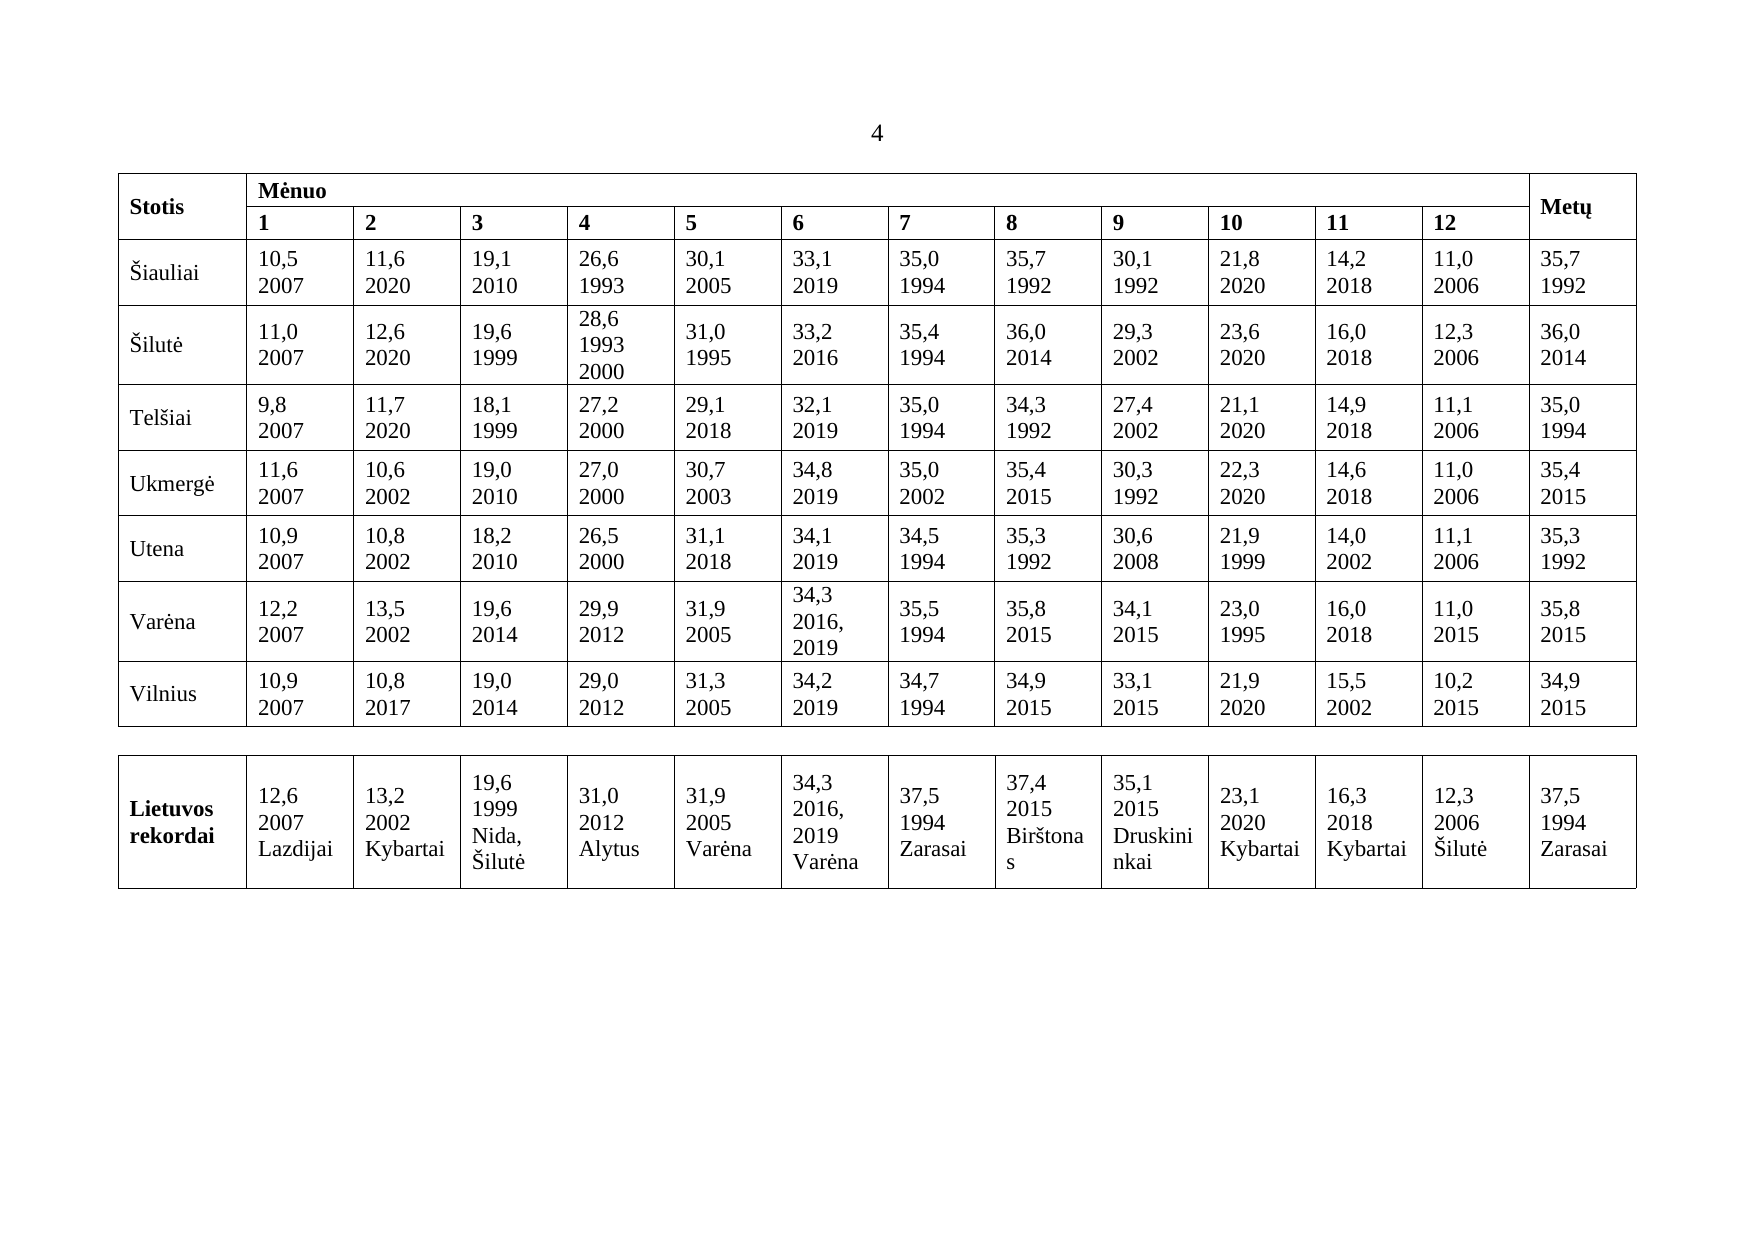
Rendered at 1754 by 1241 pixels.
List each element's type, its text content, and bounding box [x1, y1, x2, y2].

table_cell 21,9 1999 [1209, 516, 1315, 581]
table_cell 10 [1209, 207, 1315, 239]
table_cell 27,0 2000 [568, 451, 674, 515]
table_cell 9 [1102, 207, 1208, 239]
table_header 31,9 2005 Varėna [675, 756, 781, 888]
table_cell 2 [354, 207, 460, 239]
table_cell 19,6 2014 [461, 582, 567, 661]
table_header 16,3 2018 Kybartai [1316, 756, 1422, 888]
table_cell 29,0 2012 [568, 662, 674, 726]
table_cell 10,8 2017 [354, 662, 460, 726]
table_header 37,5 1994 Zarasai [1530, 756, 1636, 888]
table_cell 10,8 2002 [354, 516, 460, 581]
table_cell 18,1 1999 [461, 385, 567, 450]
table_cell 34,9 2015 [1530, 662, 1636, 726]
table_cell 19,6 1999 [461, 306, 567, 384]
table_cell 35,8 2015 [1530, 582, 1636, 661]
table_cell 30,3 1992 [1102, 451, 1208, 515]
table_cell 11,6 2020 [354, 240, 460, 304]
table_cell 34,7 1994 [889, 662, 994, 726]
table_cell 7 [889, 207, 994, 239]
table_cell 19,0 2010 [461, 451, 567, 515]
table_cell 34,8 2019 [782, 451, 888, 515]
table_cell 21,1 2020 [1209, 385, 1315, 450]
table_header 31,0 2012 Alytus [568, 756, 674, 888]
table_cell 36,0 2014 [995, 306, 1101, 384]
table_cell 4 [568, 207, 674, 239]
table_cell 28,6 1993 2000 [568, 306, 674, 384]
table_header 23,1 2020 Kybartai [1209, 756, 1315, 888]
table_header 12,3 2006 Šilutė [1423, 756, 1529, 888]
table_cell 33,2 2016 [782, 306, 888, 384]
table_cell 35,0 2002 [889, 451, 994, 515]
table_header 12,6 2007 Lazdijai [247, 756, 353, 888]
table_cell 9,8 2007 [247, 385, 353, 450]
table_cell 16,0 2018 [1316, 582, 1422, 661]
table_cell 10,5 2007 [247, 240, 353, 304]
table_cell 12 [1423, 207, 1529, 239]
table_cell 23,0 1995 [1209, 582, 1315, 661]
table_cell 11,1 2006 [1423, 516, 1529, 581]
table_header 37,5 1994 Zarasai [889, 756, 995, 888]
table_cell 26,5 2000 [568, 516, 674, 581]
table_cell 34,3 1992 [995, 385, 1101, 450]
table_cell 30,1 2005 [675, 240, 781, 304]
table_cell 33,1 2015 [1102, 662, 1208, 726]
table_cell 35,3 1992 [1530, 516, 1636, 581]
table_cell 10,6 2002 [354, 451, 460, 515]
table_cell 11,0 2007 [247, 306, 353, 384]
table_cell 8 [995, 207, 1101, 239]
table_cell 35,5 1994 [889, 582, 994, 661]
table_cell 31,3 2005 [675, 662, 781, 726]
table_cell 11,6 2007 [247, 451, 353, 515]
table_header 34,3 2016, 2019 Varėna [782, 756, 888, 888]
table_cell 35,3 1992 [995, 516, 1101, 581]
table_cell 26,6 1993 [568, 240, 674, 304]
table_cell 34,9 2015 [995, 662, 1101, 726]
table_cell 34,2 2019 [782, 662, 888, 726]
table_cell 11,1 2006 [1423, 385, 1529, 450]
table_cell 6 [782, 207, 888, 239]
table_cell 30,6 2008 [1102, 516, 1208, 581]
table_cell 33,1 2019 [782, 240, 888, 304]
table_cell 31,9 2005 [675, 582, 781, 661]
table_cell 14,0 2002 [1316, 516, 1422, 581]
table_cell 18,2 2010 [461, 516, 567, 581]
table_cell 10,2 2015 [1423, 662, 1529, 726]
table_cell 12,6 2020 [354, 306, 460, 384]
table_cell 10,9 2007 [247, 662, 353, 726]
table_header 13,2 2002 Kybartai [354, 756, 460, 888]
table_cell 19,0 2014 [461, 662, 567, 726]
table_cell 35,0 1994 [889, 385, 994, 450]
table_cell 11,0 2006 [1423, 451, 1529, 515]
table_cell Telšiai [119, 385, 246, 450]
table_cell 13,5 2002 [354, 582, 460, 661]
table_cell 27,2 2000 [568, 385, 674, 450]
table_cell 35,0 1994 [889, 240, 994, 304]
table_cell 35,8 2015 [995, 582, 1101, 661]
table_cell 34,1 2019 [782, 516, 888, 581]
table_cell Ukmergė [119, 451, 246, 515]
table_cell Vilnius [119, 662, 246, 726]
table_cell Šiauliai [119, 240, 246, 304]
table_cell 11,7 2020 [354, 385, 460, 450]
table_cell 14,2 2018 [1316, 240, 1422, 304]
table_cell 14,6 2018 [1316, 451, 1422, 515]
table_cell 16,0 2018 [1316, 306, 1422, 384]
table_cell 27,4 2002 [1102, 385, 1208, 450]
table_header Lietuvos rekordai [119, 756, 246, 888]
table_cell 31,0 1995 [675, 306, 781, 384]
table_cell 34,1 2015 [1102, 582, 1208, 661]
table_cell 15,5 2002 [1316, 662, 1422, 726]
table_cell 35,4 2015 [995, 451, 1101, 515]
table_cell 12,3 2006 [1423, 306, 1529, 384]
table_cell 35,7 1992 [1530, 240, 1636, 304]
table_cell 35,7 1992 [995, 240, 1101, 304]
table_header 37,4 2015 Birštonas [996, 756, 1101, 888]
table_cell 19,1 2010 [461, 240, 567, 304]
table_cell 29,1 2018 [675, 385, 781, 450]
table_cell 5 [675, 207, 781, 239]
table_cell 21,9 2020 [1209, 662, 1315, 726]
table_cell 10,9 2007 [247, 516, 353, 581]
table_cell 35,4 1994 [889, 306, 994, 384]
table_header 35,1 2015 Druskininkai [1102, 756, 1208, 888]
table_cell 36,0 2014 [1530, 306, 1636, 384]
table_cell 12,2 2007 [247, 582, 353, 661]
table_cell 34,3 2016, 2019 [782, 582, 888, 661]
table_cell 23,6 2020 [1209, 306, 1315, 384]
table_cell 29,3 2002 [1102, 306, 1208, 384]
table_cell 21,8 2020 [1209, 240, 1315, 304]
table_header Mėnuo [247, 174, 1529, 206]
table_cell 29,9 2012 [568, 582, 674, 661]
table_cell 32,1 2019 [782, 385, 888, 450]
table_cell 1 [247, 207, 353, 239]
table_cell 22,3 2020 [1209, 451, 1315, 515]
table_cell 34,5 1994 [889, 516, 994, 581]
table_cell 11,0 2015 [1423, 582, 1529, 661]
table_cell Utena [119, 516, 246, 581]
table_cell 30,1 1992 [1102, 240, 1208, 304]
table_cell 11 [1316, 207, 1422, 239]
table_cell Šilutė [119, 306, 246, 384]
table_cell 31,1 2018 [675, 516, 781, 581]
table_cell 3 [461, 207, 567, 239]
table_header 19,6 1999 Nida, Šilutė [461, 756, 567, 888]
table_cell 11,0 2006 [1423, 240, 1529, 304]
table_header Metų [1530, 174, 1636, 239]
table_cell 14,9 2018 [1316, 385, 1422, 450]
table_cell 30,7 2003 [675, 451, 781, 515]
table_cell 35,0 1994 [1530, 385, 1636, 450]
table_header Stotis [119, 174, 246, 239]
table_cell 35,4 2015 [1530, 451, 1636, 515]
table_cell Varėna [119, 582, 246, 661]
